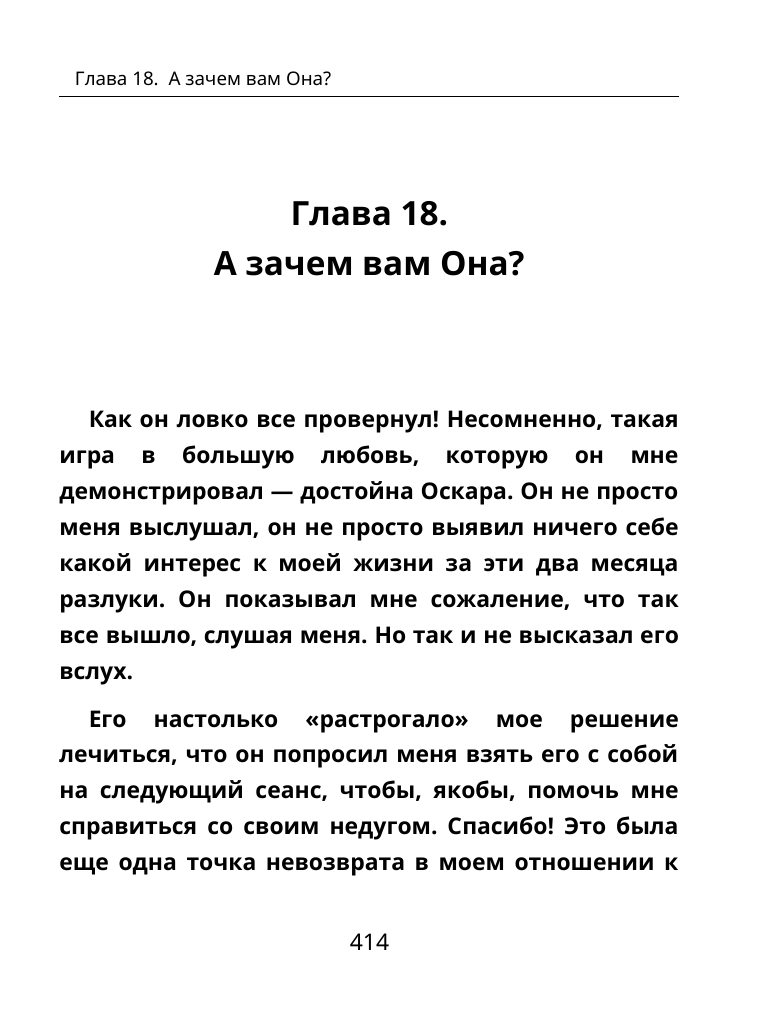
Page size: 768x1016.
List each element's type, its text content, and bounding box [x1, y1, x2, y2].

subtitle Глава 18. А зачем вам Она? [59, 185, 679, 285]
text Как он ловко все провернул! Несомненно, такая игра в большую любовь, которую он мне демонстрировал — достойна Оскара. Он не просто меня выслушал, он не просто выявил ничего себе какой интерес к моей жизни за эти два месяца разлуки. Он показывал мне сожаление, что так все вышло, слушая меня. Но так и не высказал его вслух. [59, 403, 679, 686]
text Его настолько «растрогало» мое решение лечиться, что он попросил меня взять его с собой на следующий сеанс, чтобы, якобы, помочь мне справиться со своим недугом. Спасибо! Это была еще одна точка невозврата в моем отношении к [59, 702, 679, 877]
